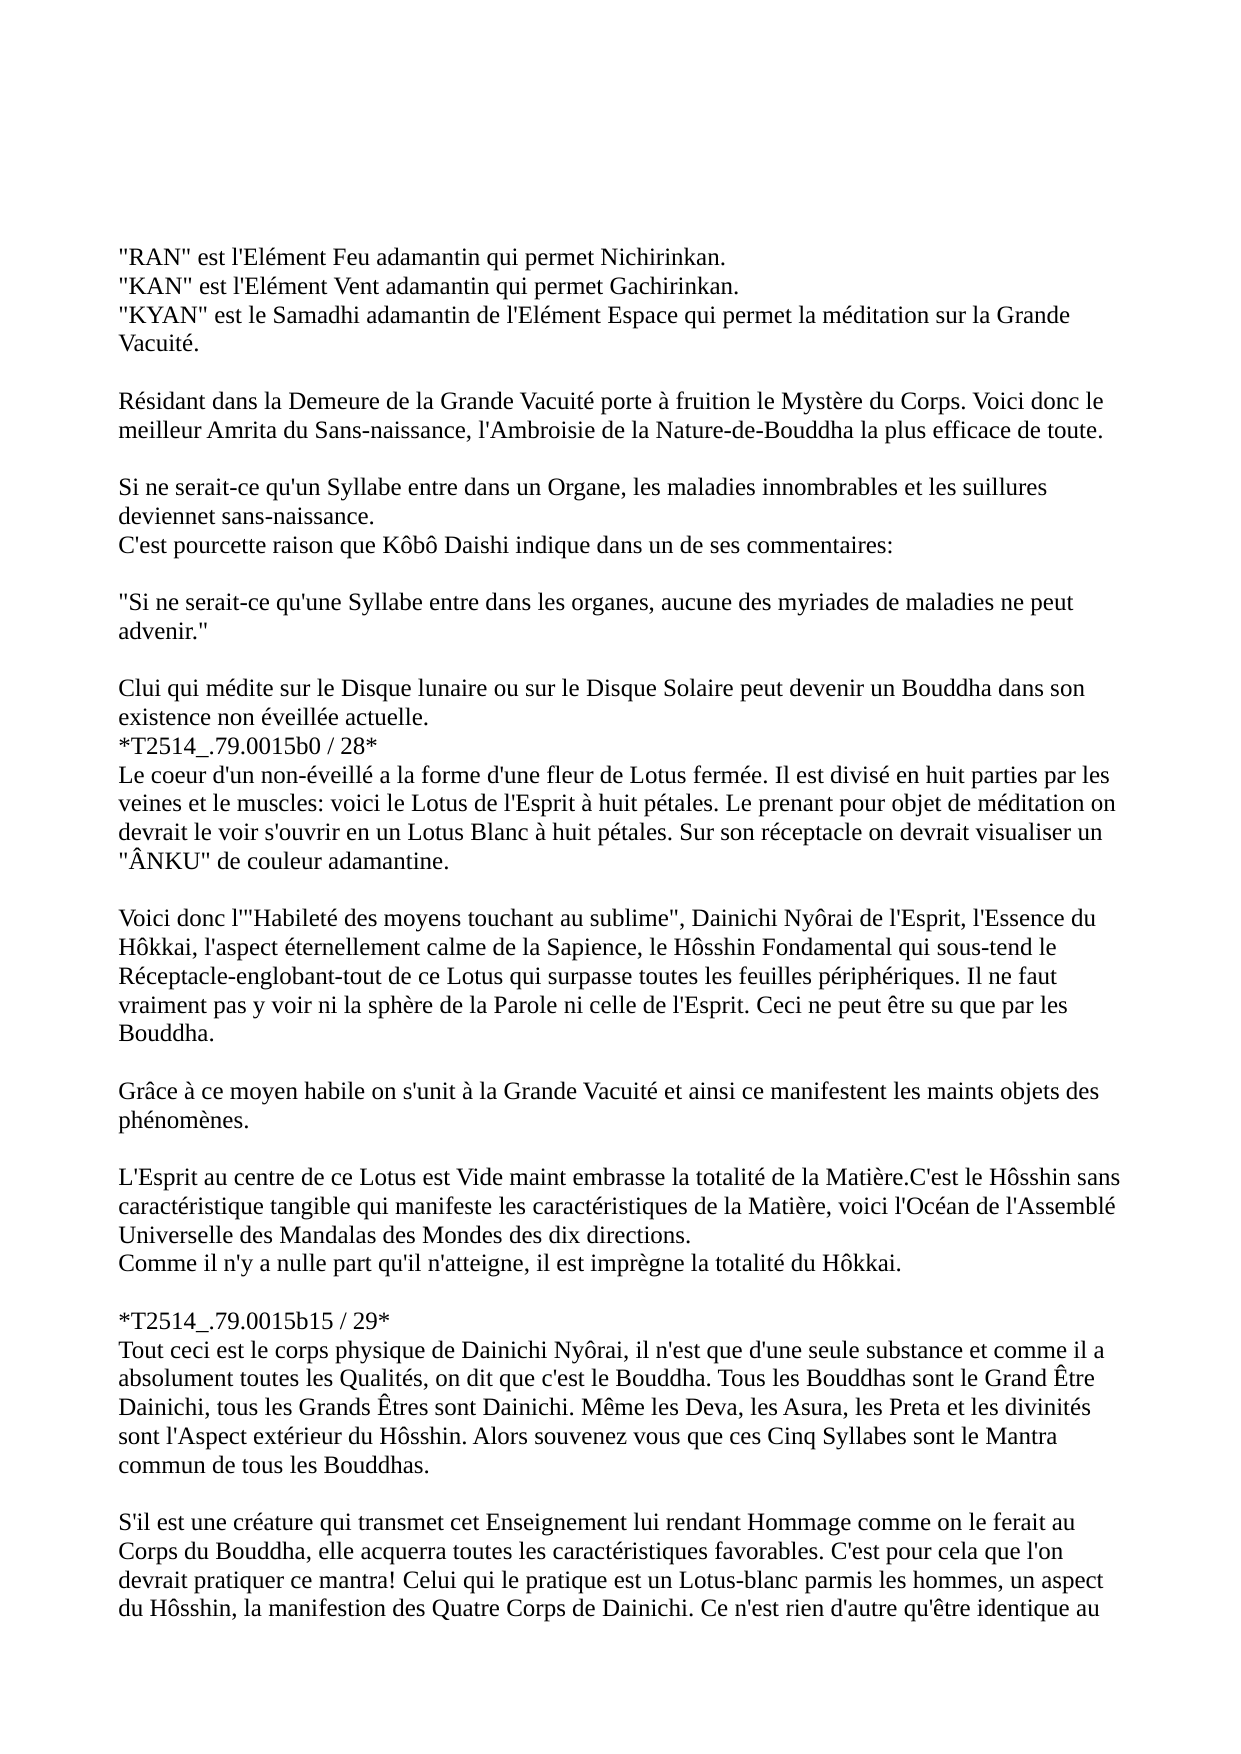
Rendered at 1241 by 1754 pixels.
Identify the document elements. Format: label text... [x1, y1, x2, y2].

text Clui qui médite sur le Disque lunaire ou sur le Disque Solaire peut devenir un Bouddha dans son existence non éveillée actuelle. [118, 673, 1122, 731]
text L'Esprit au centre de ce Lotus est Vide maint embrasse la totalité de la Matière.C'est le Hôsshin sans caractéristique tangible qui manifeste les caractéristiques de la Matière, voici l'Océan de l'Assemblé Universelle des Mandalas des Mondes des dix directions. [118, 1162, 1122, 1248]
text "RAN" est l'Elément Feu adamantin qui permet Nichirinkan. [118, 242, 1122, 271]
text "KAN" est l'Elément Vent adamantin qui permet Gachirinkan. [118, 271, 1122, 300]
text Résidant dans la Demeure de la Grande Vacuité porte à fruition le Mystère du Corps. Voici donc le meilleur Amrita du Sans-naissance, l'Ambroisie de la Nature-de-Bouddha la plus efficace de toute. [118, 386, 1122, 443]
text Tout ceci est le corps physique de Dainichi Nyôrai, il n'est que d'une seule substance et comme il a absolument toutes les Qualités, on dit que c'est le Bouddha. Tous les Bouddhas sont le Grand Être Dainichi, tous les Grands Êtres sont Dainichi. Même les Deva, les Asura, les Preta et les divinités sont l'Aspect extérieur du Hôsshin. Alors souvenez vous que ces Cinq Syllabes sont le Mantra commun de tous les Bouddhas. [118, 1335, 1122, 1478]
text "KYAN" est le Samadhi adamantin de l'Elément Espace qui permet la méditation sur la Grande Vacuité. [118, 300, 1122, 357]
text Grâce à ce moyen habile on s'unit à la Grande Vacuité et ainsi ce manifestent les maints objets des phénomènes. [118, 1076, 1122, 1133]
text *T2514_.79.0015b0 / 28* [118, 731, 1122, 760]
text Le coeur d'un non-éveillé a la forme d'une fleur de Lotus fermée. Il est divisé en huit parties par les veines et le muscles: voici le Lotus de l'Esprit à huit pétales. Le prenant pour objet de méditation on devrait le voir s'ouvrir en un Lotus Blanc à huit pétales. Sur son réceptacle on devrait visualiser un "ÂNKU" de couleur adamantine. [118, 760, 1122, 875]
text *T2514_.79.0015b15 / 29* [118, 1306, 1122, 1335]
text Voici donc l'"Habileté des moyens touchant au sublime", Dainichi Nyôrai de l'Esprit, l'Essence du Hôkkai, l'aspect éternellement calme de la Sapience, le Hôsshin Fondamental qui sous-tend le Réceptacle-englobant-tout de ce Lotus qui surpasse toutes les feuilles périphériques. Il ne faut vraiment pas y voir ni la sphère de la Parole ni celle de l'Esprit. Ceci ne peut être su que par les Bouddha. [118, 903, 1122, 1047]
text Comme il n'y a nulle part qu'il n'atteigne, il est imprègne la totalité du Hôkkai. [118, 1248, 1122, 1277]
text S'il est une créature qui transmet cet Enseignement lui rendant Hommage comme on le ferait au Corps du Bouddha, elle acquerra toutes les caractéristiques favorables. C'est pour cela que l'on devrait pratiquer ce mantra! Celui qui le pratique est un Lotus-blanc parmis les hommes, un aspect du Hôsshin, la manifestion des Quatre Corps de Dainichi. Ce n'est rien d'autre qu'être identique au [118, 1507, 1122, 1622]
text "Si ne serait-ce qu'une Syllabe entre dans les organes, aucune des myriades de maladies ne peut advenir." [118, 587, 1122, 645]
text Si ne serait-ce qu'un Syllabe entre dans un Organe, les maladies innombrables et les suillures deviennet sans-naissance. [118, 472, 1122, 530]
text C'est pourcette raison que Kôbô Daishi indique dans un de ses commentaires: [118, 530, 1122, 558]
